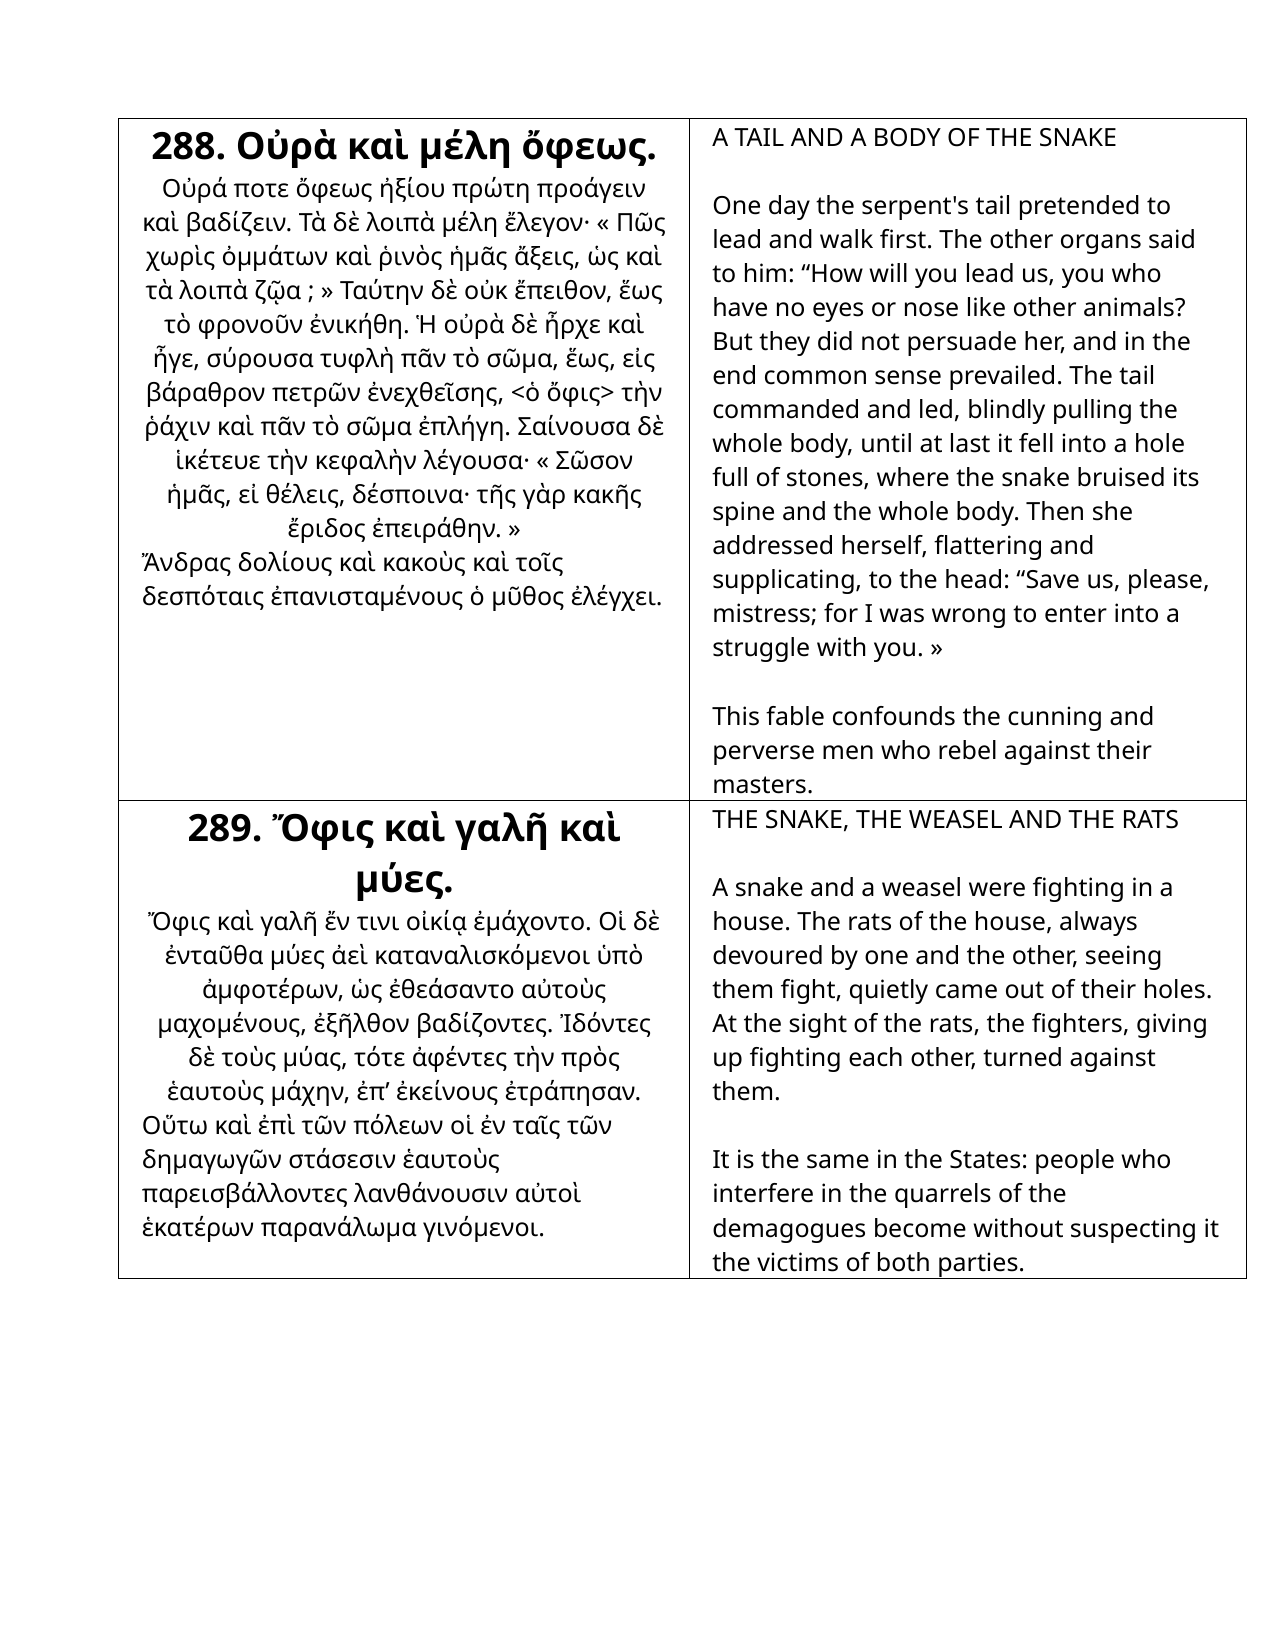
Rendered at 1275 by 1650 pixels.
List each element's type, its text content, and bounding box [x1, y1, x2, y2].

table_cell 288. Οὐρὰ καὶ μέλη ὄφεως. Οὐρά ποτε ὄφεως ἠξίου πρώτη προάγειν καὶ βαδίζειν. Τὰ δὲ λοιπὰ μέλη ἔλεγον· « Πῶς χωρὶς ὀμμάτων καὶ ῥινὸς ἡμᾶς ἄξεις, ὡς καὶ τὰ λοιπὰ ζῷα ; » Ταύτην δὲ οὐκ ἔπειθον, ἕως τὸ φρονοῦν ἐνικήθη. Ἡ οὐρὰ δὲ ἦρχε καὶ ἦγε, σύρουσα τυφλὴ πᾶν τὸ σῶμα, ἕως, εἰς βάραθρον πετρῶν ἐνεχθεῖσης, <ὁ ὄφις> τὴν ῥάχιν καὶ πᾶν τὸ σῶμα ἐπλήγη. Σαίνουσα δὲ ἱκέτευε τὴν κεφαλὴν λέγουσα· « Σῶσον ἡμᾶς, εἰ θέλεις, δέσποινα· τῆς γὰρ κακῆς ἔριδος ἐπειράθην. » Ἄνδρας δολίους καὶ κακοὺς καὶ τοῖς δεσπόταις ἐπανισταμένους ὁ μῦθος ἐλέγχει. [119, 119, 689, 800]
table_cell A TAIL AND A BODY OF THE SNAKE One day the serpent's tail pretended to lead and walk first. The other organs said to him: “How will you lead us, you who have no eyes or nose like other animals? But they did not persuade her, and in the end common sense prevailed. The tail commanded and led, blindly pulling the whole body, until at last it fell into a hole full of stones, where the snake bruised its spine and the whole body. Then she addressed herself, flattering and supplicating, to the head: “Save us, please, mistress; for I was wrong to enter into a struggle with you. » This fable confounds the cunning and perverse men who rebel against their masters. [690, 119, 1246, 800]
table_cell 289. Ὄφις καὶ γαλῆ καὶ μύες. Ὄφις καὶ γαλῆ ἔν τινι οἰκίᾳ ἐμάχοντο. Οἱ δὲ ἐνταῦθα μύες ἀεὶ καταναλισκόμενοι ὑπὸ ἀμφοτέρων, ὡς ἐθεάσαντο αὐτοὺς μαχομένους, ἐξῆλθον βαδίζοντες. Ἰδόντες δὲ τοὺς μύας, τότε ἀφέντες τὴν πρὸς ἑαυτοὺς μάχην, ἐπ’ ἐκείνους ἐτράπησαν. Οὕτω καὶ ἐπὶ τῶν πόλεων οἱ ἐν ταῖς τῶν δημαγωγῶν στάσεσιν ἑαυτοὺς παρεισβάλλοντες λανθάνουσιν αὐτοὶ ἑκατέρων παρανάλωμα γινόμενοι. [119, 801, 689, 1278]
table_cell THE SNAKE, THE WEASEL AND THE RATS A snake and a weasel were fighting in a house. The rats of the house, always devoured by one and the other, seeing them fight, quietly came out of their holes. At the sight of the rats, the fighters, giving up fighting each other, turned against them. It is the same in the States: people who interfere in the quarrels of the demagogues become without suspecting it the victims of both parties. [690, 801, 1246, 1278]
